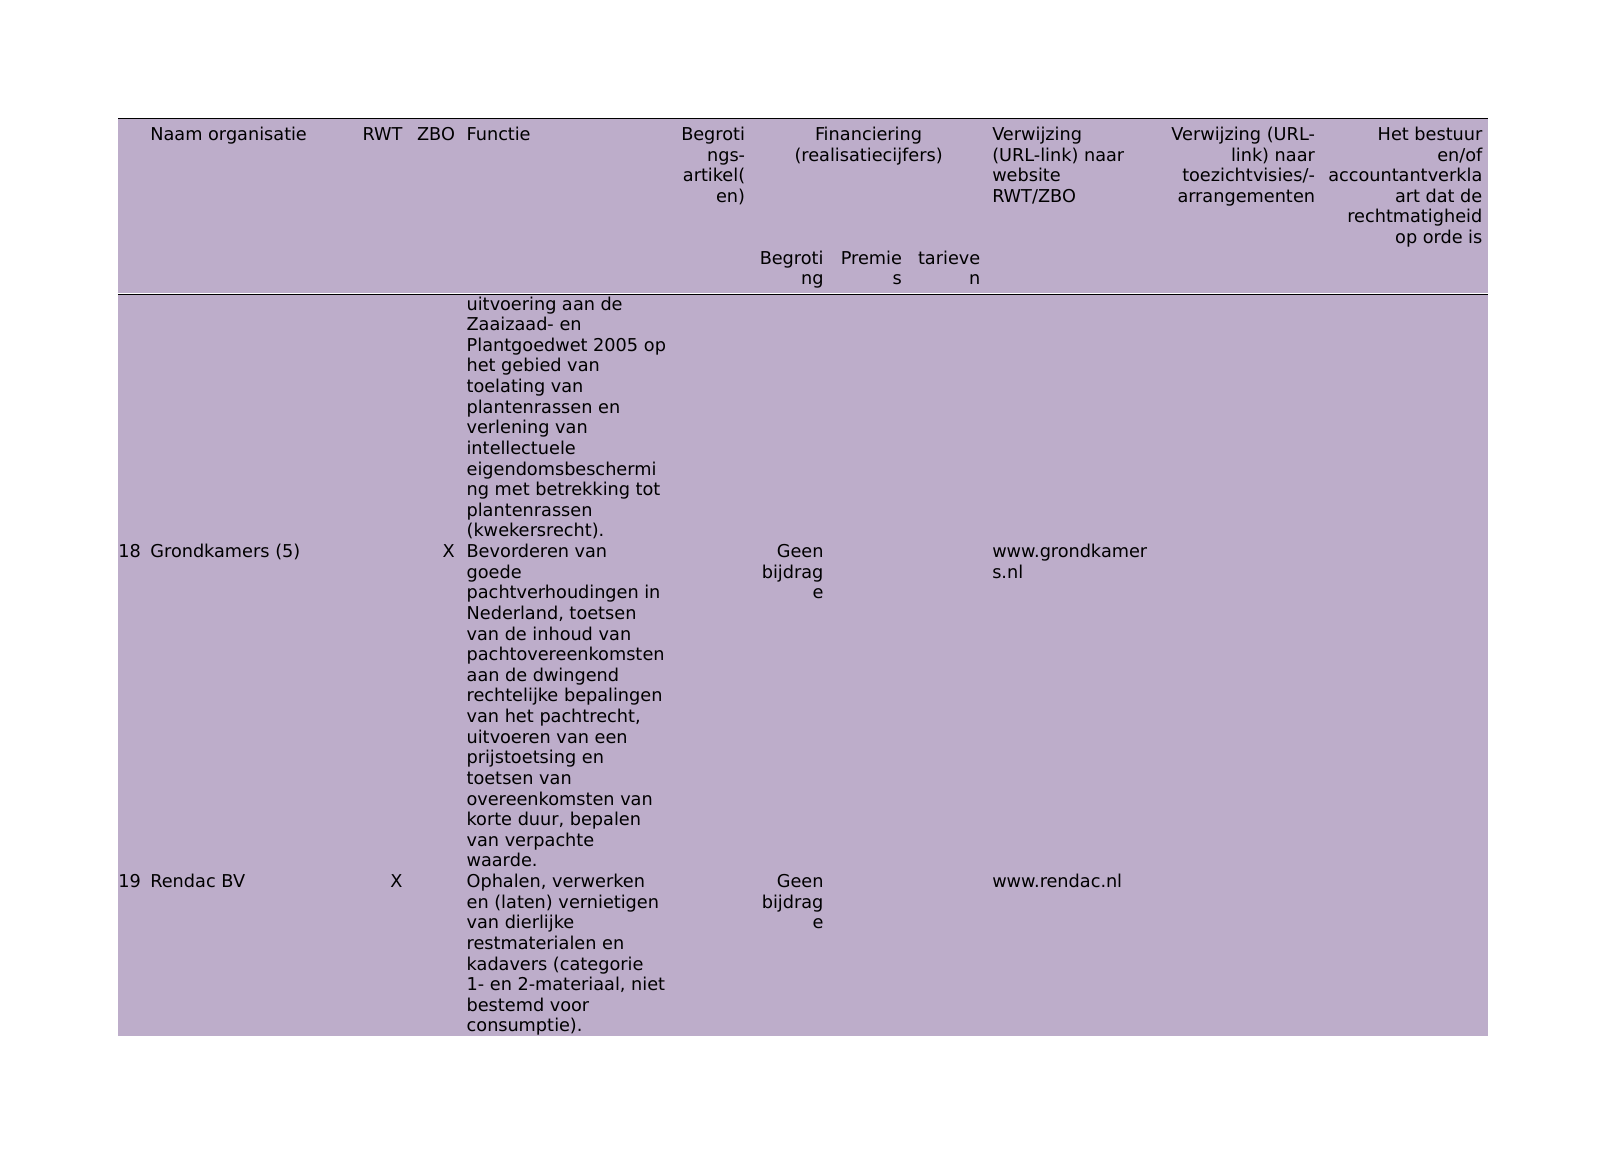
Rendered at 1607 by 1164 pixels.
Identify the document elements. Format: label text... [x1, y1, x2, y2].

table_cell tarieven [908, 248, 986, 293]
table_cell [356, 541, 408, 871]
table_cell Rendac BV [144, 871, 356, 1036]
table_header Financiering (realisatiecijfers) [751, 119, 986, 248]
table_header [118, 119, 144, 248]
table_cell [829, 871, 908, 1036]
table_cell [1153, 248, 1321, 293]
table_cell Bevorderen van goede pachtverhoudingen in Nederland, toetsen van de inhoud van pachtovereenkomsten aan de dwingend rechtelijke bepalingen van het pachtrecht, uitvoeren van een prijstoetsing en toetsen van overeenkomsten van korte duur, bepalen van verpachte waarde. [461, 541, 672, 871]
table_cell [356, 248, 408, 293]
table_cell [1153, 871, 1321, 1036]
table_cell [672, 295, 751, 541]
table_cell X [408, 541, 461, 871]
table_cell [1321, 541, 1488, 871]
table_cell [908, 295, 986, 541]
table_cell [118, 295, 144, 541]
table_cell www.rendac.nl [986, 871, 1153, 1036]
table_cell Grondkamers (5) [144, 541, 356, 871]
table_cell www.grondkamers.nl [986, 541, 1153, 871]
table_cell [829, 295, 908, 541]
table_cell [144, 248, 356, 293]
table_cell [118, 248, 144, 293]
table_cell [461, 248, 672, 293]
table_cell Geen bijdrage [751, 871, 829, 1036]
table_cell [829, 541, 908, 871]
table_cell [751, 295, 829, 541]
table_header Functie [461, 119, 672, 248]
table_header Begrotings- artikel(en) [672, 119, 751, 248]
table_cell [1321, 871, 1488, 1036]
table_cell [408, 871, 461, 1036]
table_cell 18 [118, 541, 144, 871]
table_cell [1321, 248, 1488, 293]
table_cell [1321, 295, 1488, 541]
table_header Het bestuur en/of accountantverklaart dat de rechtmatigheid op orde is [1321, 119, 1488, 248]
table_cell Ophalen, verwerken en (laten) vernietigen van dierlijke restmaterialen en kadavers (categorie 1- en 2-materiaal, niet bestemd voor consumptie). [461, 871, 672, 1036]
table_cell Begroting [751, 248, 829, 293]
table_cell [408, 248, 461, 293]
table_cell [908, 541, 986, 871]
table_cell Premies [829, 248, 908, 293]
table_header Verwijzing (URL-link) naar toezichtvisies/-arrangementen [1153, 119, 1321, 248]
table_cell [986, 248, 1153, 293]
table_header Verwijzing (URL-link) naar website RWT/ZBO [986, 119, 1153, 248]
table_cell 19 [118, 871, 144, 1036]
table_cell [672, 541, 751, 871]
table_header Naam organisatie [144, 119, 356, 248]
table_cell Geen bijdrage [751, 541, 829, 871]
table_cell [908, 871, 986, 1036]
table_cell [986, 295, 1153, 541]
table_cell [408, 295, 461, 541]
table_cell uitvoering aan de Zaaizaad- en Plantgoedwet 2005 op het gebied van toelating van plantenrassen en verlening van intellectuele eigendomsbescherming met betrekking tot plantenrassen (kwekersrecht). [461, 295, 672, 541]
table_header RWT [356, 119, 408, 248]
table_cell [1153, 295, 1321, 541]
table_header ZBO [408, 119, 461, 248]
table_cell [356, 295, 408, 541]
table_cell [672, 248, 751, 293]
table_cell [672, 871, 751, 1036]
table_cell [144, 295, 356, 541]
table_cell X [356, 871, 408, 1036]
table_cell [1153, 541, 1321, 871]
